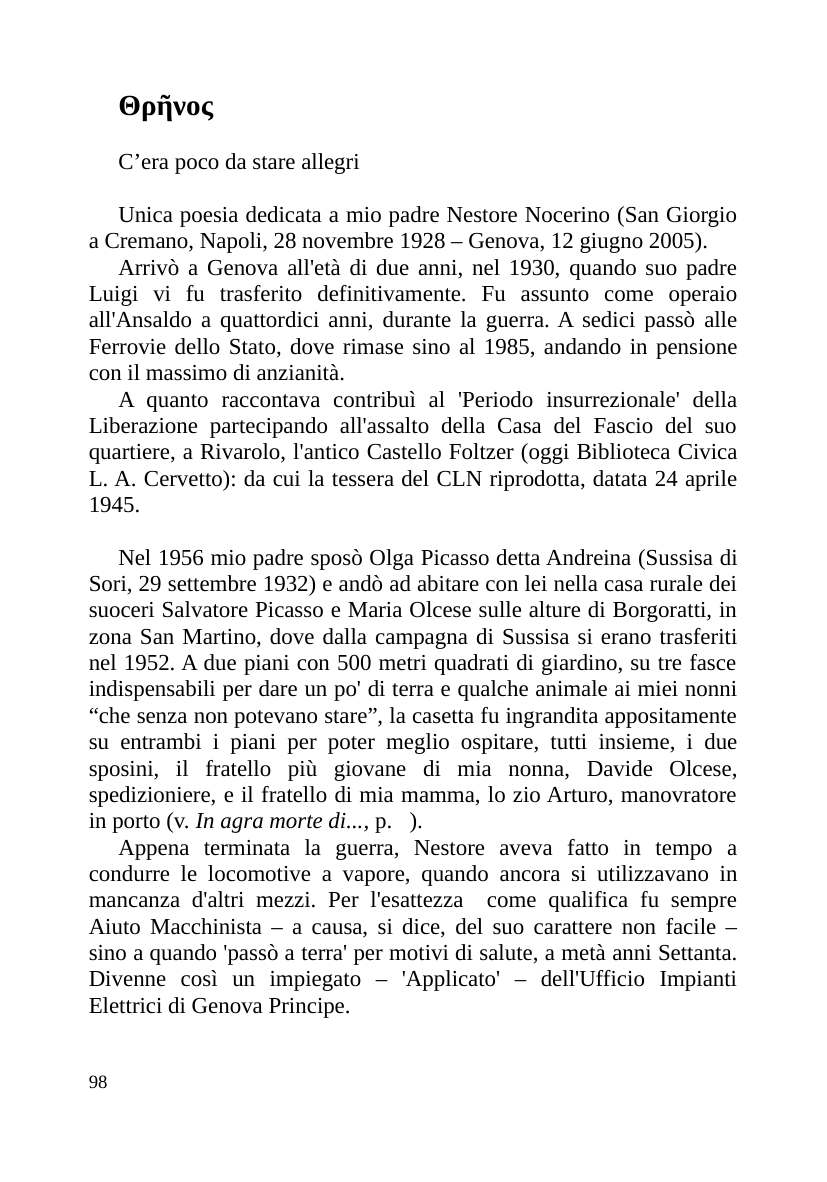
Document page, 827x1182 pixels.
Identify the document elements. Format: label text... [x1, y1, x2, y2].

text Appena terminata la guerra, Nestore aveva fatto in tempo a condurre le locomotive a vapore, quando ancora si utilizzavano in mancanza d'altri mezzi. Per l'esattezza come qualifica fu sempre Aiuto Macchinista – a causa, si dice, del suo carattere non facile – sino a quando 'passò a terra' per motivi di salute, a metà anni Settanta. Divenne così un impiegato – 'Applicato' – dell'Ufficio Impianti Elettrici di Genova Principe. [88, 834, 738, 1018]
text A quanto raccontava contribuì al 'Periodo insurrezionale' della Liberazione partecipando all'assalto della Casa del Fascio del suo quartiere, a Rivarolo, l'antico Castello Foltzer (oggi Biblioteca Civica L. A. Cervetto): da cui la tessera del CLN riprodotta, datata 24 aprile 1945. [88, 386, 738, 517]
text Nel 1956 mio padre sposò Olga Picasso detta Andreina (Sussisa di Sori, 29 settembre 1932) e andò ad abitare con lei nella casa rurale dei suoceri Salvatore Picasso e Maria Olcese sulle alture di Borgoratti, in zona San Martino, dove dalla campagna di Sussisa si erano trasferiti nel 1952. A due piani con 500 metri quadrati di giardino, su tre fasce indispensabili per dare un po' di terra e qualche animale ai miei nonni “che senza non potevano stare”, la casetta fu ingrandita appositamente su entrambi i piani per poter meglio ospitare, tutti insieme, i due sposini, il fratello più giovane di mia nonna, Davide Olcese, spedizioniere, e il fratello di mia mamma, lo zio Arturo, manovratore in porto (v. In agra morte di..., p. ). [88, 544, 738, 834]
text C’era poco da stare allegri [88, 148, 738, 175]
text Arrivò a Genova all'età di due anni, nel 1930, quando suo padre Luigi vi fu trasferito definitivamente. Fu assunto come operaio all'Ansaldo a quattordici anni, durante la guerra. A sedici passò alle Ferrovie dello Stato, dove rimase sino al 1985, andando in pensione con il massimo di anzianità. [88, 254, 738, 386]
text Unica poesia dedicata a mio padre Nestore Nocerino (San Giorgio a Cremano, Napoli, 28 novembre 1928 – Genova, 12 giugno 2005). [88, 201, 738, 254]
text Θρῆνος [88, 88, 738, 148]
